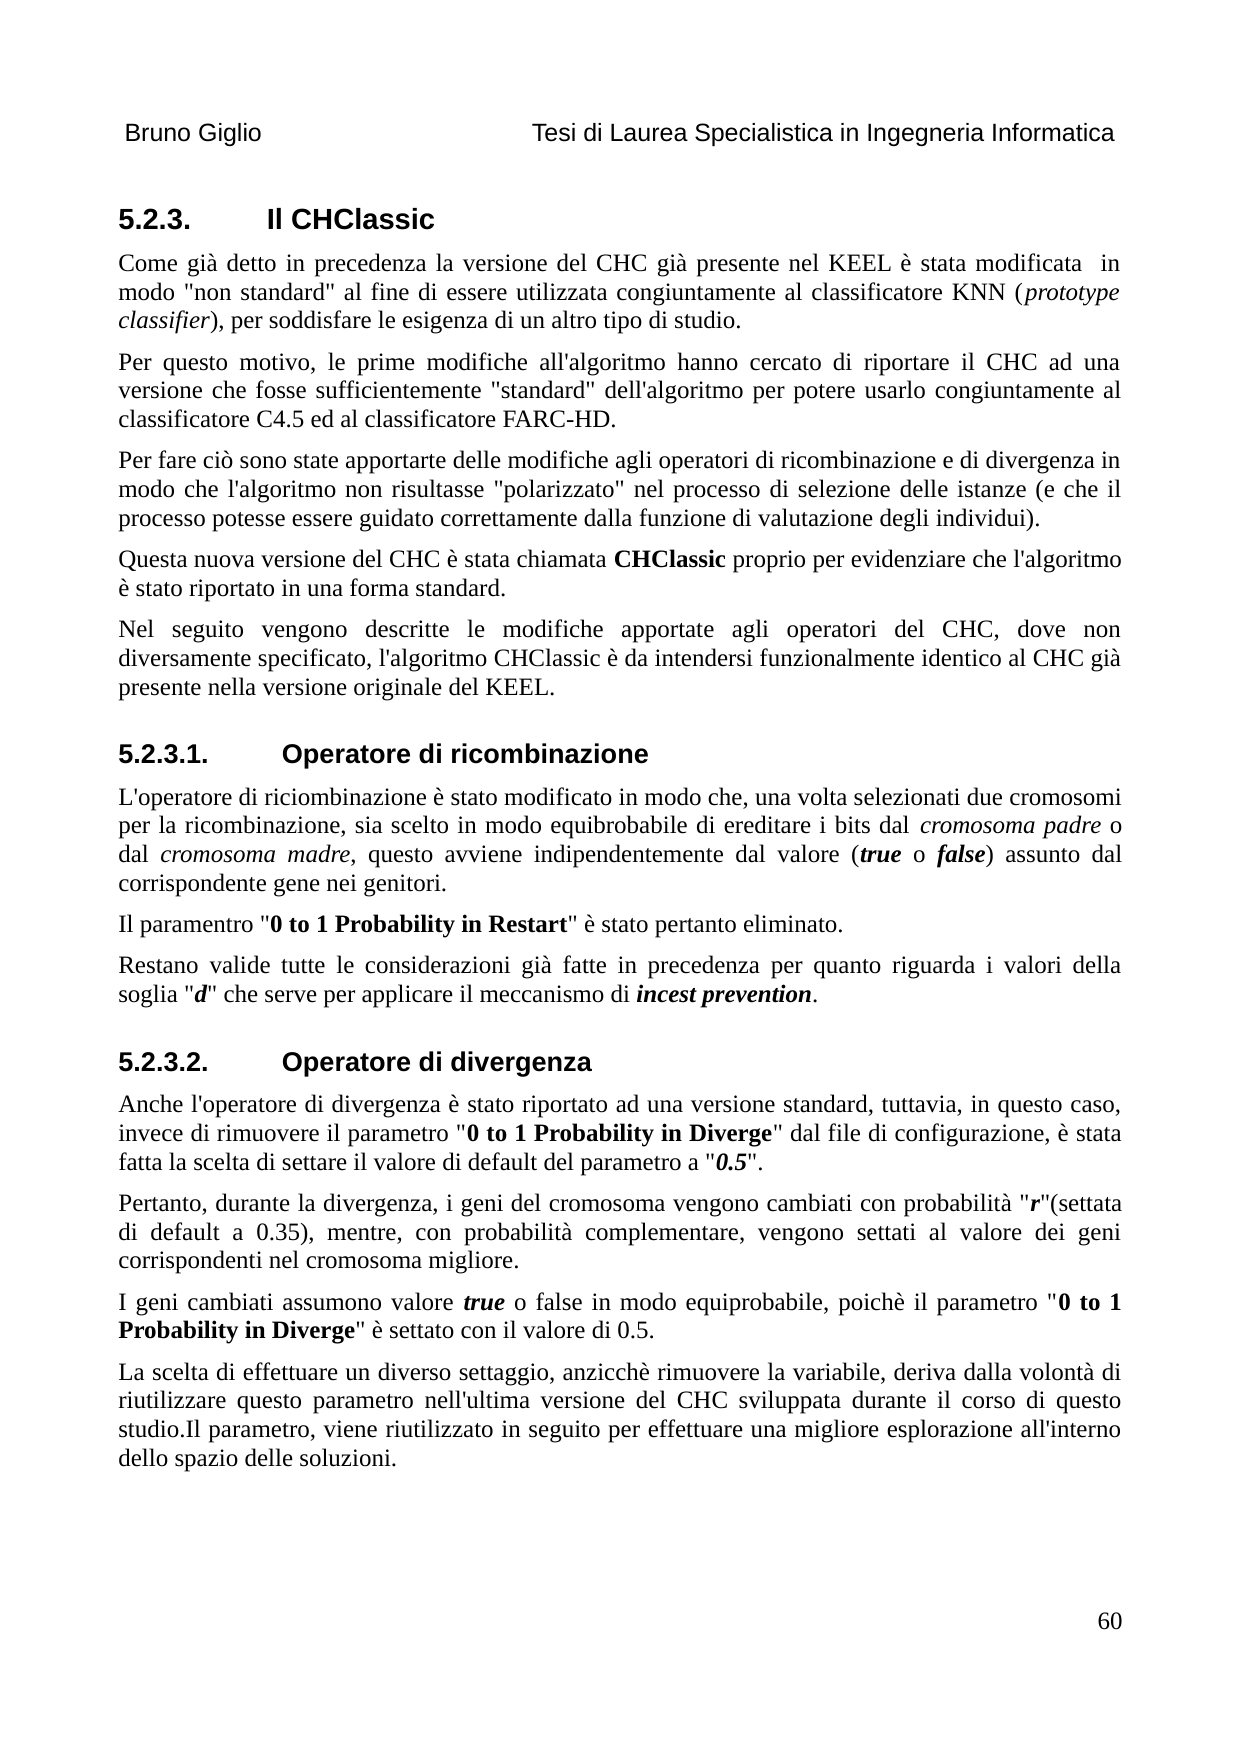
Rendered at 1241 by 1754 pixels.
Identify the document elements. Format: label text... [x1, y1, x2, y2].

text I geni cambiati assumono valore true o false in modo equiprobabile, poichè il parametro "0 to 1 Probability in Diverge" è settato con il valore di 0.5. [118, 1287, 1122, 1344]
text Questa nuova versione del CHC è stata chiamata CHClassic proprio per evidenziare che l'algoritmo è stato riportato in una forma standard. [118, 544, 1122, 602]
subtitle Operatore di divergenza [118, 1046, 1122, 1077]
text Anche l'operatore di divergenza è stato riportato ad una versione standard, tuttavia, in questo caso, invece di rimuovere il parametro "0 to 1 Probability in Diverge" dal file di configurazione, è stata fatta la scelta di settare il valore di default del parametro a "0.5". [118, 1089, 1122, 1176]
text Pertanto, durante la divergenza, i geni del cromosoma vengono cambiati con probabilità "r"(settata di default a 0.35), mentre, con probabilità complementare, vengono settati al valore dei geni corrispondenti nel cromosoma migliore. [118, 1188, 1122, 1274]
text Per questo motivo, le prime modifiche all'algoritmo hanno cercato di riportare il CHC ad una versione che fosse sufficientemente "standard" dell'algoritmo per potere usarlo congiuntamente al classificatore C4.5 ed al classificatore FARC-HD. [118, 347, 1122, 433]
text Nel seguito vengono descritte le modifiche apportate agli operatori del CHC, dove non diversamente specificato, l'algoritmo CHClassic è da intendersi funzionalmente identico al CHC già presente nella versione originale del KEEL. [118, 614, 1122, 701]
text Per fare ciò sono state apportarte delle modifiche agli operatori di ricombinazione e di divergenza in modo che l'algoritmo non risultasse "polarizzato" nel processo di selezione delle istanze (e che il processo potesse essere guidato correttamente dalla funzione di valutazione degli individui). [118, 446, 1122, 532]
text Il paramentro "0 to 1 Probability in Restart" è stato pertanto eliminato. [118, 909, 1122, 938]
text L'operatore di riciombinazione è stato modificato in modo che, una volta selezionati due cromosomi per la ricombinazione, sia scelto in modo equibrobabile di ereditare i bits dal cromosoma padre o dal cromosoma madre, questo avviene indipendentemente dal valore (true o false) assunto dal corrispondente gene nei genitori. [118, 782, 1122, 897]
subtitle Operatore di ricombinazione [118, 738, 1122, 769]
text La scelta di effettuare un diverso settaggio, anzicchè rimuovere la variabile, deriva dalla volontà di riutilizzare questo parametro nell'ultima versione del CHC sviluppata durante il corso di questo studio.Il parametro, viene riutilizzato in seguito per effettuare una migliore esplorazione all'interno dello spazio delle soluzioni. [118, 1357, 1122, 1472]
text Restano valide tutte le considerazioni già fatte in precedenza per quanto riguarda i valori della soglia "d" che serve per applicare il meccanismo di incest prevention. [118, 951, 1122, 1008]
subtitle Il CHClassic [118, 202, 1122, 236]
text Come già detto in precedenza la versione del CHC già presente nel KEEL è stata modificata in modo "non standard" al fine di essere utilizzata congiuntamente al classificatore KNN (prototype classifier), per soddisfare le esigenza di un altro tipo di studio. [118, 248, 1122, 334]
